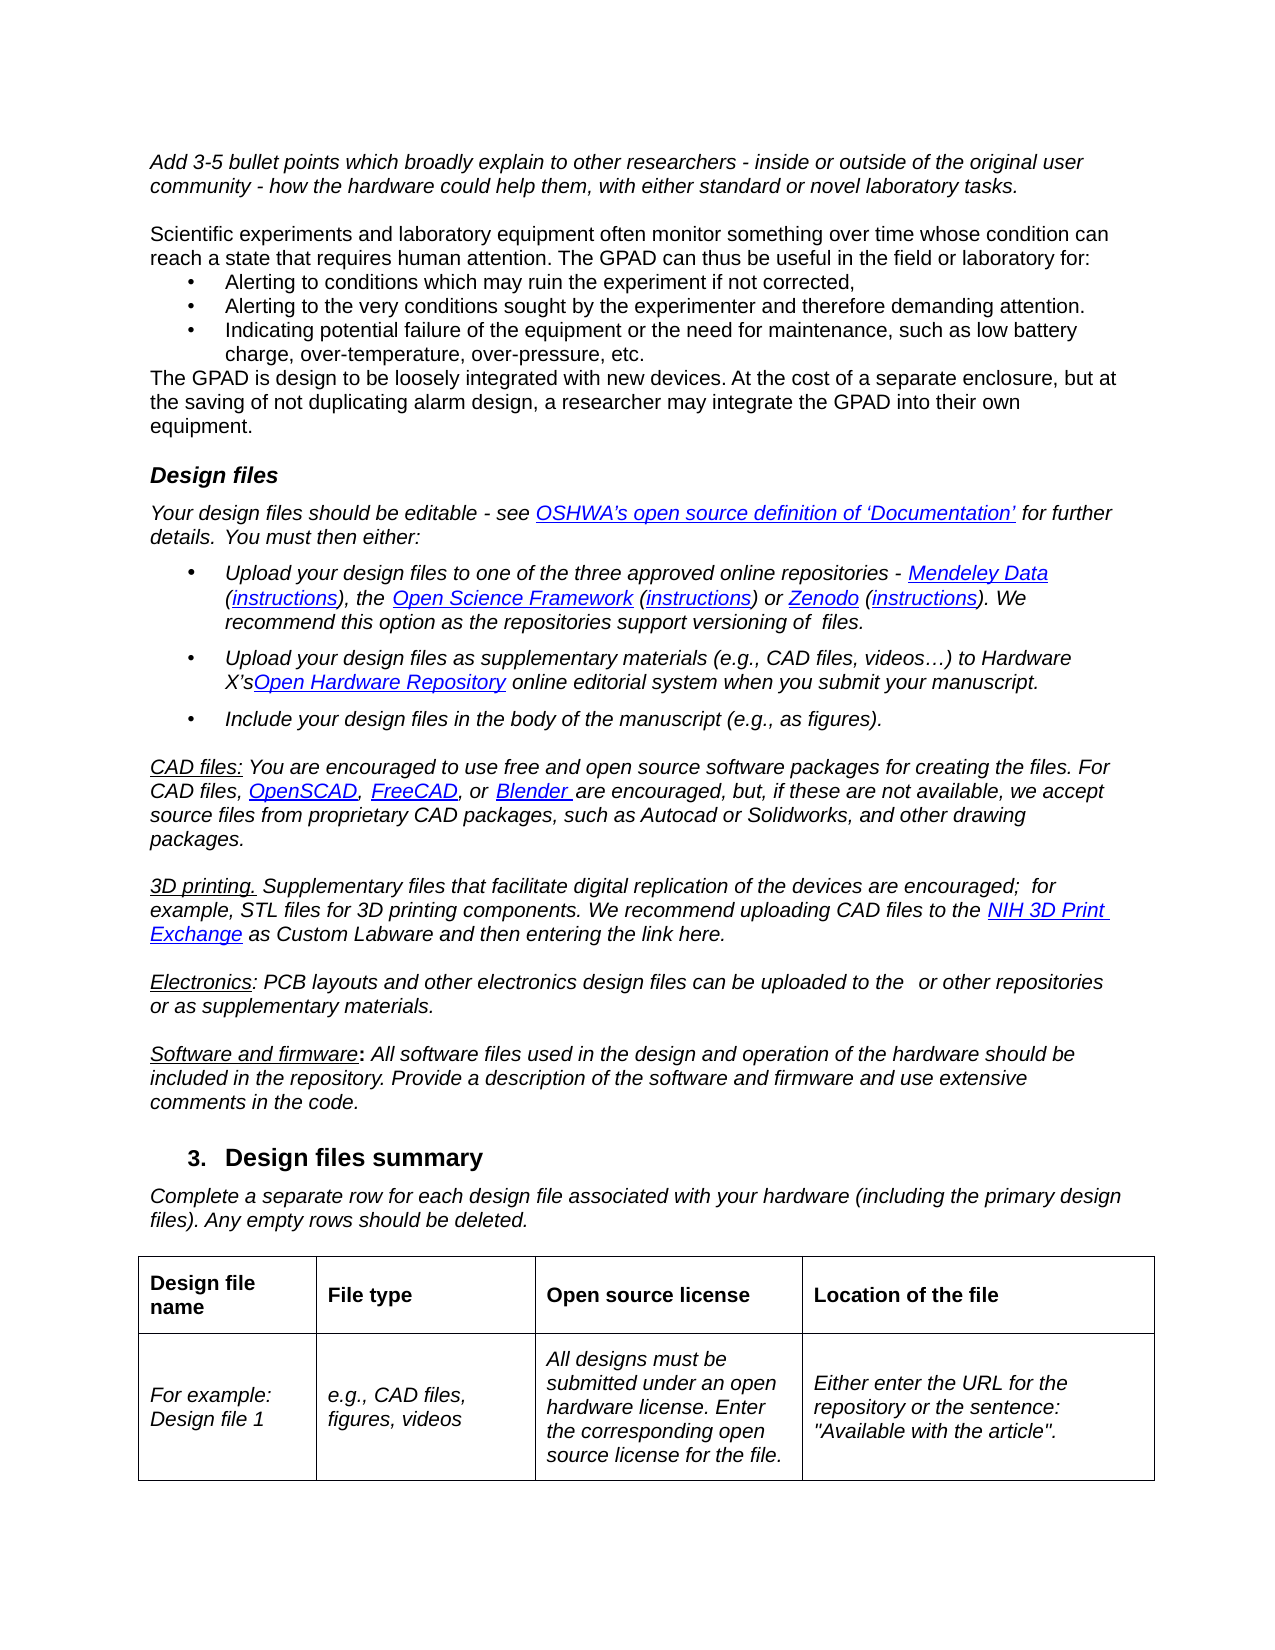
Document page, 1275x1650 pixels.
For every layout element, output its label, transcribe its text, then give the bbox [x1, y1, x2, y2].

table_header Open source license [536, 1257, 802, 1333]
table_cell Either enter the URL for the repository or the sentence: "Available with the article". [803, 1334, 1154, 1480]
text Scientific experiments and laboratory equipment often monitor something over time whose condition can reach a state that requires human attention. The GPAD can thus be useful in the field or laboratory for: [150, 222, 1125, 270]
table_header Design file name [139, 1257, 316, 1333]
text Complete a separate row for each design file associated with your hardware (including the primary design files). Any empty rows should be deleted. [150, 1184, 1125, 1232]
text Electronics: PCB layouts and other electronics design files can be uploaded to the or other repositories or as supplementary materials. [150, 970, 1125, 1018]
list Include your design files in the body of the manuscript (e.g., as figures). [187, 706, 1125, 731]
list Upload your design files as supplementary materials (e.g., CAD files, videos…) to Hardware X’sOpen Hardware Repository online editorial system when you submit your manuscript. [187, 646, 1125, 694]
table_cell For example: Design file 1 [139, 1334, 316, 1480]
list Alerting to conditions which may ruin the experiment if not corrected, [187, 270, 1125, 294]
text Your design files should be editable - see OSHWA’s open source definition of ‘Documentation’ for further details. You must then either: [150, 501, 1125, 548]
text CAD files: You are encouraged to use free and open source software packages for creating the files. For CAD files, OpenSCAD, FreeCAD, or Blender are encouraged, but, if these are not available, we accept source files from proprietary CAD packages, such as Autocad or Solidworks, and other drawing packages. [150, 754, 1125, 850]
table_header Location of the file [803, 1257, 1154, 1333]
text Software and firmware: All software files used in the design and operation of the hardware should be included in the repository. Provide a description of the software and firmware and use extensive comments in the code. [150, 1042, 1125, 1114]
table_header File type [317, 1257, 535, 1333]
text Add 3-5 bullet points which broadly explain to other researchers - inside or outside of the original user community - how the hardware could help them, with either standard or novel laboratory tasks. [150, 150, 1125, 198]
table_cell e.g., CAD files, figures, videos [317, 1334, 535, 1480]
list Upload your design files to one of the three approved online repositories - Mendeley Data (instructions), the Open Science Framework (instructions) or Zenodo (instructions). We recommend this option as the repositories support versioning of files. [187, 561, 1125, 633]
text The GPAD is design to be loosely integrated with new devices. At the cost of a separate enclosure, but at the saving of not duplicating alarm design, a researcher may integrate the GPAD into their own equipment. [150, 366, 1125, 438]
list Design files summary [187, 1143, 1125, 1171]
text Design files [150, 462, 1125, 488]
list Alerting to the very conditions sought by the experimenter and therefore demanding attention. [187, 294, 1125, 318]
text 3D printing. Supplementary files that facilitate digital replication of the devices are encouraged; for example, STL files for 3D printing components. We recommend uploading CAD files to the NIH 3D Print Exchange as Custom Labware and then entering the link here. [150, 874, 1125, 946]
list Indicating potential failure of the equipment or the need for maintenance, such as low battery charge, over-temperature, over-pressure, etc. [187, 318, 1125, 366]
table_cell All designs must be submitted under an open hardware license. Enter the corresponding open source license for the file. [536, 1334, 802, 1480]
